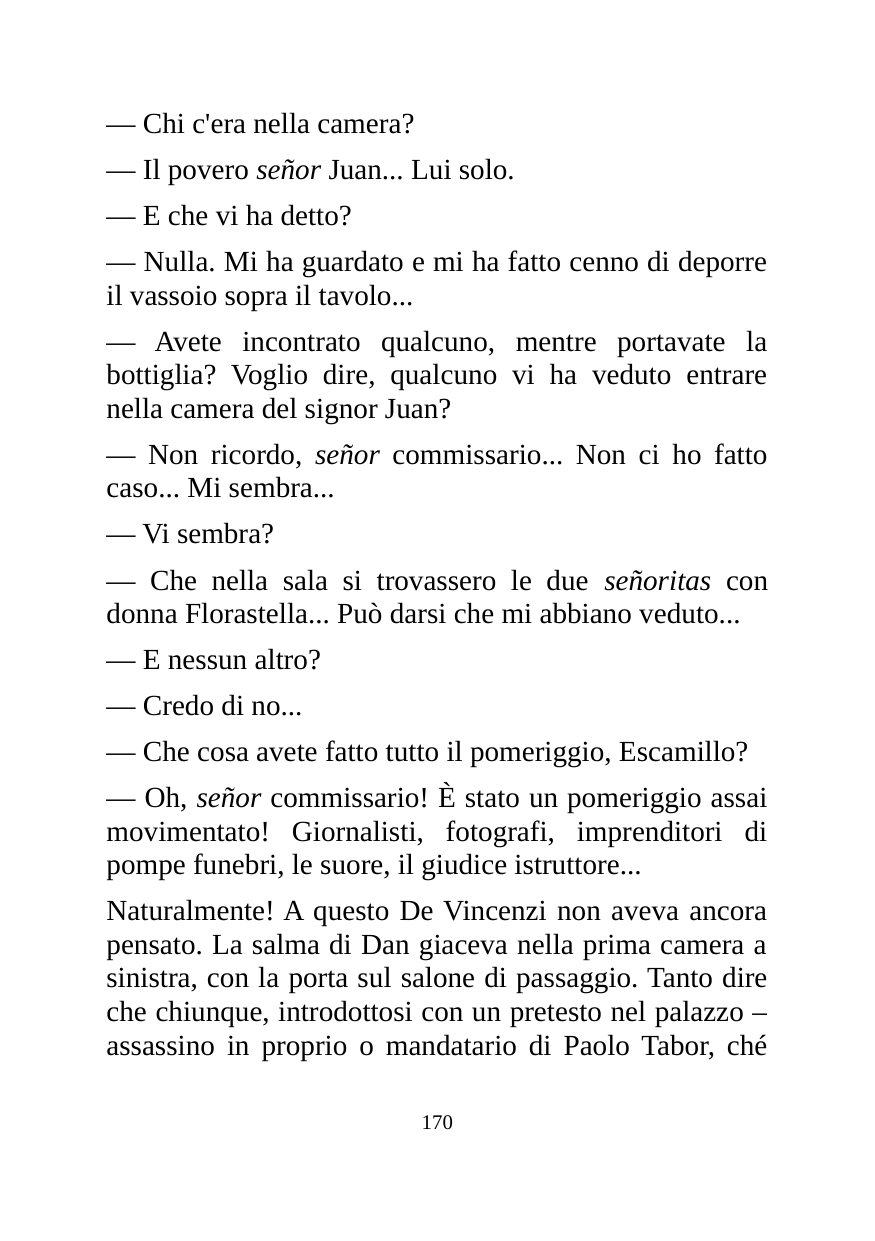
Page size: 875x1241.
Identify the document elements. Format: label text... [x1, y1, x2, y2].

text — Che nella sala si trovassero le due señoritas con donna Florastella... Può darsi che mi abbiano veduto... [106, 563, 768, 630]
text — Oh, señor commissario! È stato un pomeriggio assai movimentato! Giornalisti, fotografi, imprenditori di pompe funebri, le suore, il giudice istruttore... [106, 780, 768, 881]
text — Che cosa avete fatto tutto il pomeriggio, Escamillo? [106, 734, 768, 768]
text — Avete incontrato qualcuno, mentre portavate la bottiglia? Voglio dire, qualcuno vi ha veduto entrare nella camera del signor Juan? [106, 324, 768, 424]
text — Chi c'era nella camera? [106, 106, 768, 140]
text — Non ricordo, señor commissario... Non ci ho fatto caso... Mi sembra... [106, 437, 768, 504]
text — Il povero señor Juan... Lui solo. [106, 152, 768, 186]
text — Nulla. Mi ha guardato e mi ha fatto cenno di deporre il vassoio sopra il tavolo... [106, 244, 768, 311]
text — E nessun altro? [106, 642, 768, 676]
text — E che vi ha detto? [106, 198, 768, 232]
text Naturalmente! A questo De Vincenzi non aveva ancora pensato. La salma di Dan giaceva nella prima camera a sinistra, con la porta sul salone di passaggio. Tanto dire che chiunque, introdottosi con un pretesto nel palazzo – assassino in proprio o mandatario di Paolo Tabor, ché [106, 893, 768, 1061]
text — Credo di no... [106, 688, 768, 722]
text — Vi sembra? [106, 517, 768, 550]
